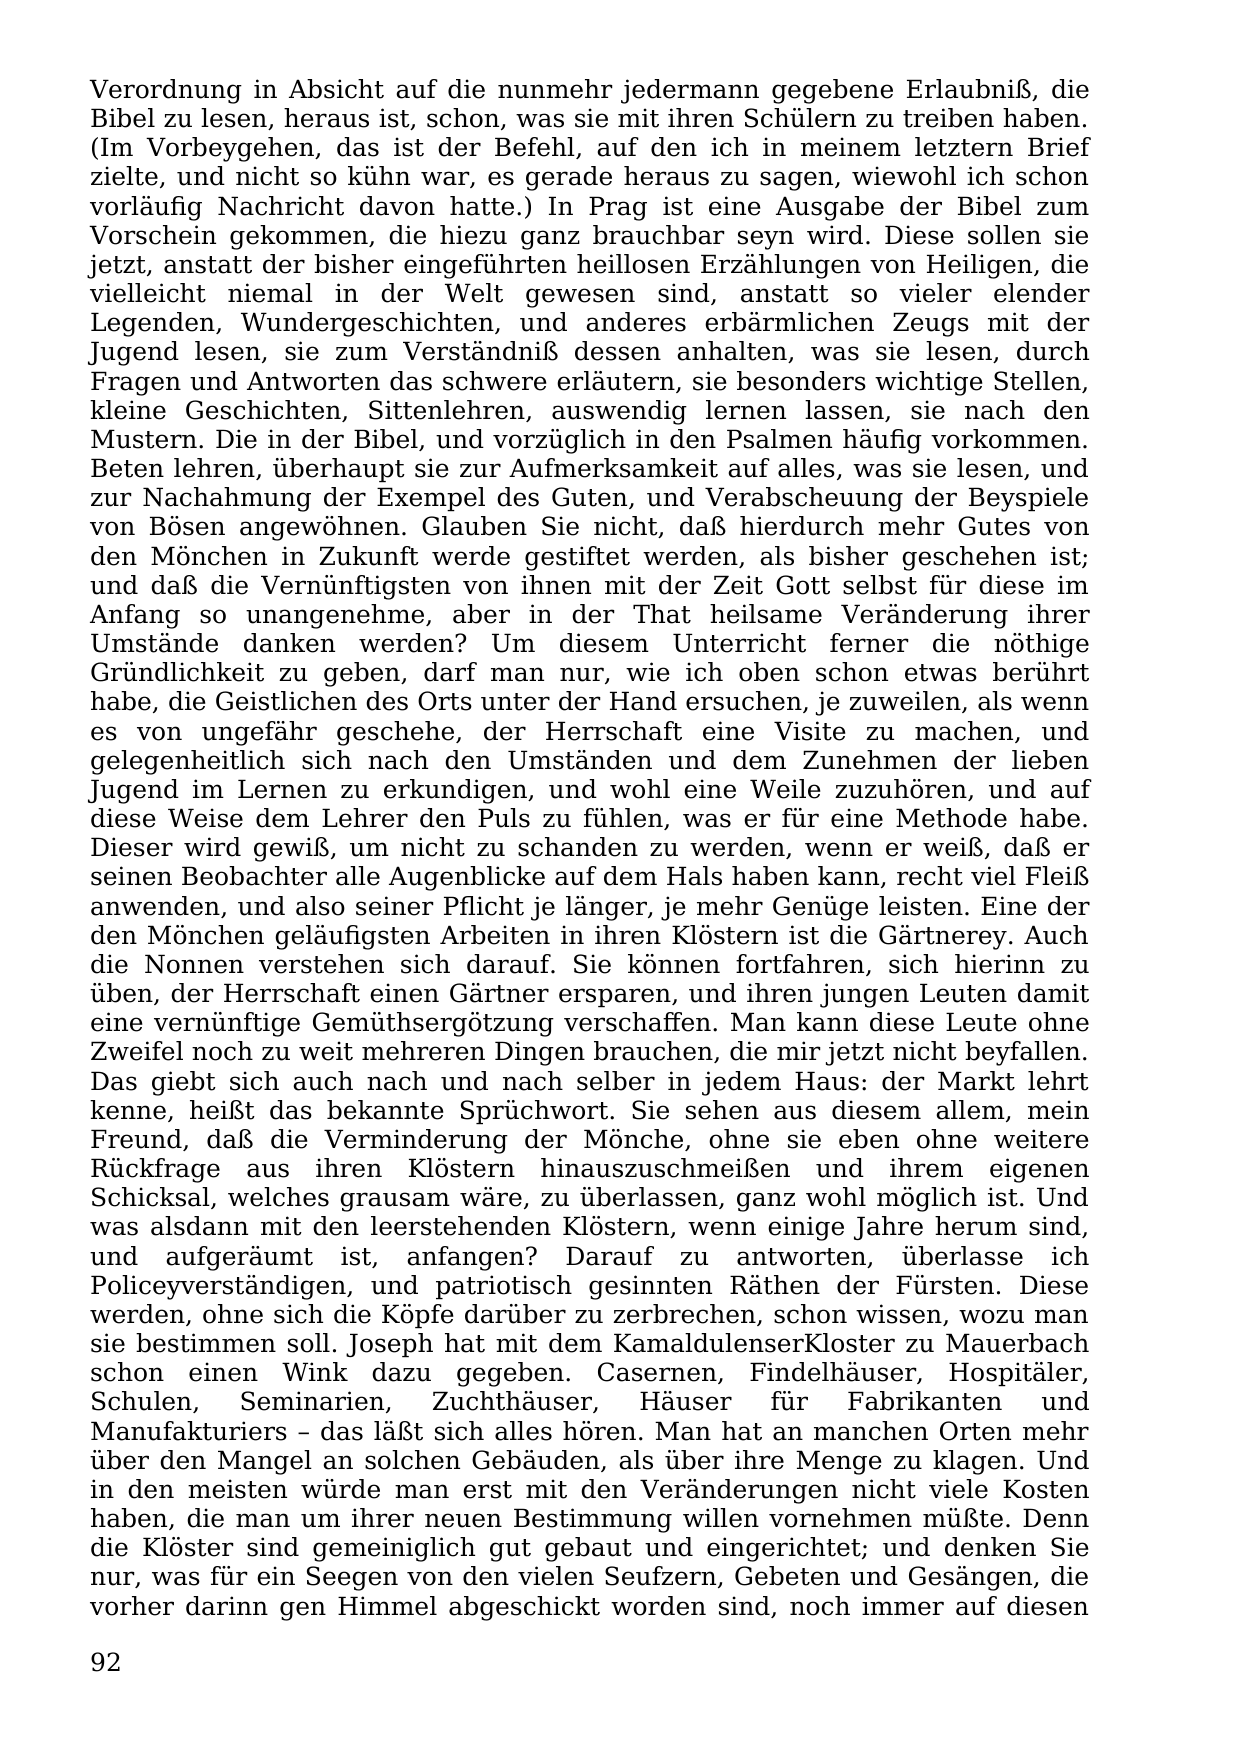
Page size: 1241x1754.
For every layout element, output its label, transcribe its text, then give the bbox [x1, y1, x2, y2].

text Verordnung in Absicht auf die nunmehr jedermann gegebene Erlaubniß, die Bibel zu lesen, heraus ist, schon, was sie mit ihren Schülern zu treiben haben. (Im Vorbeygehen, das ist der Befehl, auf den ich in meinem letztern Brief zielte, und nicht so kühn war, es gerade heraus zu sagen, wiewohl ich schon vorläufig Nachricht davon hatte.) In Prag ist eine Ausgabe der Bibel zum Vorschein gekommen, die hiezu ganz brauchbar seyn wird. Diese sollen sie jetzt, anstatt der bisher eingeführten heillosen Erzählungen von Heiligen, die vielleicht niemal in der Welt gewesen sind, anstatt so vieler elender Legenden, Wundergeschichten, und anderes erbärmlichen Zeugs mit der Jugend lesen, sie zum Verständniß dessen anhalten, was sie lesen, durch Fragen und Antworten das schwere erläutern, sie besonders wichtige Stellen, kleine Geschichten, Sittenlehren, auswendig lernen lassen, sie nach den Mustern. Die in der Bibel, und vorzüglich in den Psalmen häufig vorkommen. Beten lehren, überhaupt sie zur Aufmerksamkeit auf alles, was sie lesen, und zur Nachahmung der Exempel des Guten, und Verabscheuung der Beyspiele von Bösen angewöhnen. Glauben Sie nicht, daß hierdurch mehr Gutes von den Mönchen in Zukunft werde gestiftet werden, als bisher geschehen ist; und daß die Vernünftigsten von ihnen mit der Zeit Gott selbst für diese im Anfang so unangenehme, aber in der That heilsame Veränderung ihrer Umstände danken werden? Um diesem Unterricht ferner die nöthige Gründlichkeit zu geben, darf man nur, wie ich oben schon etwas berührt habe, die Geistlichen des Orts unter der Hand ersuchen, je zuweilen, als wenn es von ungefähr geschehe, der Herrschaft eine Visite zu machen, und gelegenheitlich sich nach den Umständen und dem Zunehmen der lieben Jugend im Lernen zu erkundigen, und wohl eine Weile zuzuhören, und auf diese Weise dem Lehrer den Puls zu fühlen, was er für eine Methode habe. Dieser wird gewiß, um nicht zu schanden zu werden, wenn er weiß, daß er seinen Beobachter alle Augenblicke auf dem Hals haben kann, recht viel Fleiß anwenden, und also seiner Pflicht je länger, je mehr Genüge leisten. Eine der den Mönchen geläufigsten Arbeiten in ihren Klöstern ist die Gärtnerey. Auch die Nonnen verstehen sich darauf. Sie können fortfahren, sich hierinn zu üben, der Herrschaft einen Gärtner ersparen, und ihren jungen Leuten damit eine vernünftige Gemüthsergötzung verschaffen. Man kann diese Leute ohne Zweifel noch zu weit mehreren Dingen brauchen, die mir jetzt nicht beyfallen. Das giebt sich auch nach und nach selber in jedem Haus: der Markt lehrt kenne, heißt das bekannte Sprüchwort. Sie sehen aus diesem allem, mein Freund, daß die Verminderung der Mönche, ohne sie eben ohne weitere Rückfrage aus ihren Klöstern hinauszuschmeißen und ihrem eigenen Schicksal, welches grausam wäre, zu überlassen, ganz wohl möglich ist. Und was alsdann mit den leerstehenden Klöstern, wenn einige Jahre herum sind, und aufgeräumt ist, anfangen? Darauf zu antworten, überlasse ich Policeyverständigen, und patriotisch gesinnten Räthen der Fürsten. Diese werden, ohne sich die Köpfe darüber zu zerbrechen, schon wissen, wozu man sie bestimmen soll. Joseph hat mit dem KamaldulenserKloster zu Mauerbach schon einen Wink dazu gegeben. Casernen, Findelhäuser, Hospitäler, Schulen, Seminarien, Zuchthäuser, Häuser für Fabrikanten und Manufakturiers – das läßt sich alles hören. Man hat an manchen Orten mehr über den Mangel an solchen Gebäuden, als über ihre Menge zu klagen. Und in den meisten würde man erst mit den Veränderungen nicht viele Kosten haben, die man um ihrer neuen Bestimmung willen vornehmen müßte. Denn die Klöster sind gemeiniglich gut gebaut und eingerichtet; und denken Sie nur, was für ein Seegen von den vielen Seufzern, Gebeten und Gesängen, die vorher darinn gen Himmel abgeschickt worden sind, noch immer auf diesen [90, 75, 1091, 1621]
